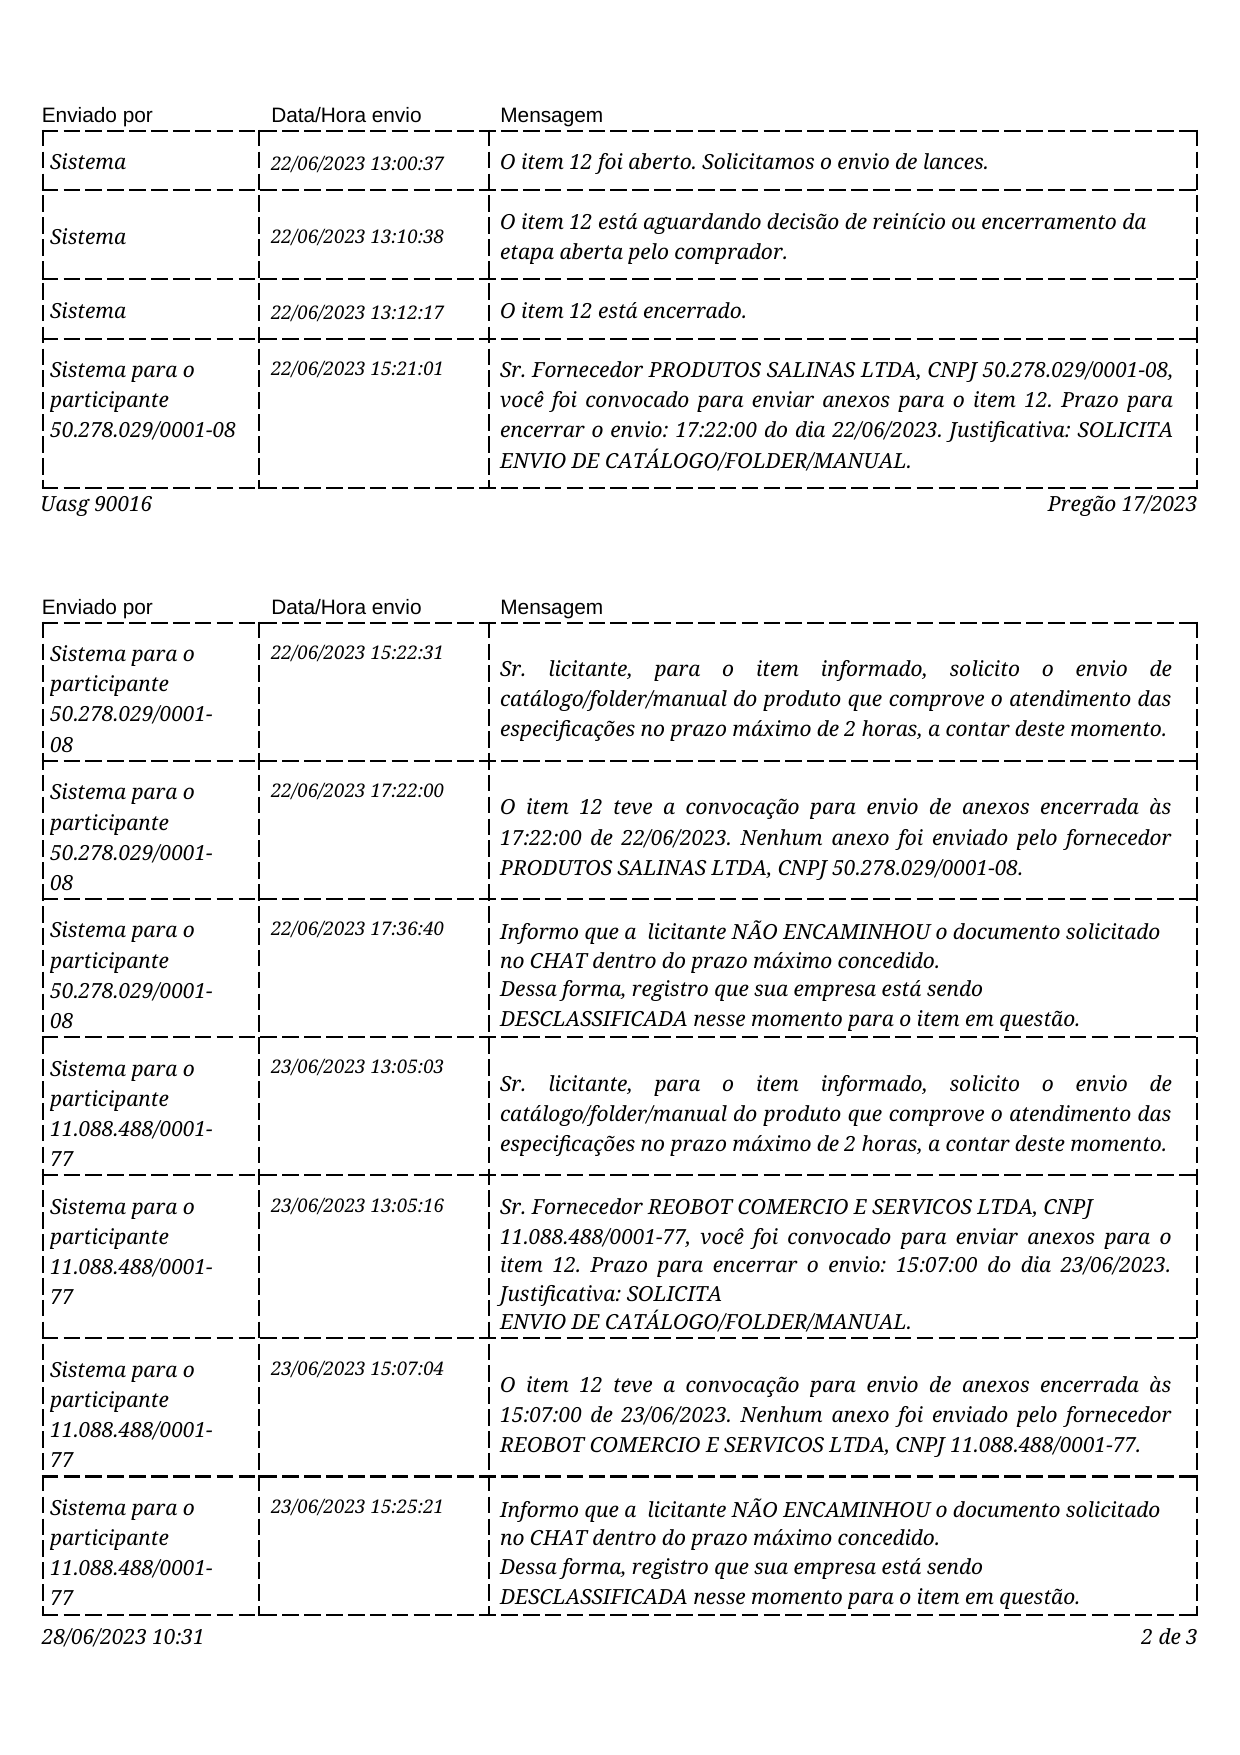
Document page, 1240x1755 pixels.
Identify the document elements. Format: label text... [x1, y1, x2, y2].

table_cell 22/06/2023 13:10:38 [259, 189, 488, 278]
table_cell O item 12 está aguardando decisão de reinício ou encerramento da etapa aberta pelo comprador. [489, 189, 1197, 278]
table_header 22/06/2023 15:22:31 [259, 622, 488, 760]
table_header 22/06/2023 13:00:37 [259, 130, 488, 189]
table_cell Sr. licitante, para o item informado, solicito o envio de catálogo/folder/manual do produto que comprove o atendimento das especificações no prazo máximo de 2 horas, a contar deste momento. [489, 1036, 1197, 1174]
table_cell O item 12 teve a convocação para envio de anexos encerrada às 15:07:00 de 23/06/2023. Nenhum anexo foi enviado pelo fornecedor REOBOT COMERCIO E SERVICOS LTDA, CNPJ 11.088.488/0001-77. [489, 1337, 1197, 1475]
table_cell O item 12 teve a convocação para envio de anexos encerrada às 17:22:00 de 22/06/2023. Nenhum anexo foi enviado pelo fornecedor PRODUTOS SALINAS LTDA, CNPJ 50.278.029/0001-08. [489, 760, 1197, 898]
text Uasg 90016 Pregão 17/2023 [40, 489, 1200, 518]
table_cell 22/06/2023 17:22:00 [259, 760, 488, 898]
table_cell 22/06/2023 13:12:17 [259, 278, 488, 338]
table_cell 23/06/2023 15:07:04 [259, 1337, 488, 1475]
table_cell 22/06/2023 17:36:40 [259, 898, 488, 1036]
table_header O item 12 foi aberto. Solicitamos o envio de lances. [489, 130, 1197, 189]
table_cell Sr. Fornecedor PRODUTOS SALINAS LTDA, CNPJ 50.278.029/0001-08, você foi convocado para enviar anexos para o item 12. Prazo para encerrar o envio: 17:22:00 do dia 22/06/2023. Justificativa: SOLICITA ENVIO DE CATÁLOGO/FOLDER/MANUAL. [489, 338, 1197, 487]
table_header Sistema [43, 130, 259, 189]
table_cell Sistema para o participante 11.088.488/0001-77 [43, 1337, 259, 1475]
table_cell O item 12 está encerrado. [489, 278, 1197, 338]
table_header Sistema para o participante 50.278.029/0001-08 [43, 622, 259, 760]
table_cell Sistema [43, 278, 259, 338]
table_cell Informo que a licitante NÃO ENCAMINHOU o documento solicitado no CHAT dentro do prazo máximo concedido. Dessa forma, registro que sua empresa está sendo DESCLASSIFICADA nesse momento para o item em questão. [489, 1475, 1197, 1613]
text Enviado por Data/Hora envio Mensagem [42, 595, 1200, 619]
table_cell Sistema para o participante 11.088.488/0001-77 [43, 1174, 259, 1337]
table_cell Sistema para o participante 50.278.029/0001-08 [43, 898, 259, 1036]
table_cell Sistema para o participante 50.278.029/0001-08 [43, 338, 259, 487]
table_cell 22/06/2023 15:21:01 [259, 338, 488, 487]
table_cell Sistema para o participante 11.088.488/0001-77 [43, 1475, 259, 1613]
table_cell 23/06/2023 15:25:21 [259, 1475, 488, 1613]
table_cell Sistema para o participante 50.278.029/0001-08 [43, 760, 259, 898]
table_header Sr. licitante, para o item informado, solicito o envio de catálogo/folder/manual do produto que comprove o atendimento das especificações no prazo máximo de 2 horas, a contar deste momento. [489, 622, 1197, 760]
table_cell 23/06/2023 13:05:03 [259, 1036, 488, 1174]
text Enviado por Data/Hora envio Mensagem [42, 103, 1200, 127]
table_cell 23/06/2023 13:05:16 [259, 1174, 488, 1337]
table_cell Sistema para o participante 11.088.488/0001-77 [43, 1036, 259, 1174]
table_cell Sistema [43, 189, 259, 278]
table_cell Sr. Fornecedor REOBOT COMERCIO E SERVICOS LTDA, CNPJ 11.088.488/0001-77, você foi convocado para enviar anexos para o item 12. Prazo para encerrar o envio: 15:07:00 do dia 23/06/2023. Justificativa: SOLICITA ENVIO DE CATÁLOGO/FOLDER/MANUAL. [489, 1174, 1197, 1337]
table_cell Informo que a licitante NÃO ENCAMINHOU o documento solicitado no CHAT dentro do prazo máximo concedido. Dessa forma, registro que sua empresa está sendo DESCLASSIFICADA nesse momento para o item em questão. [489, 898, 1197, 1036]
